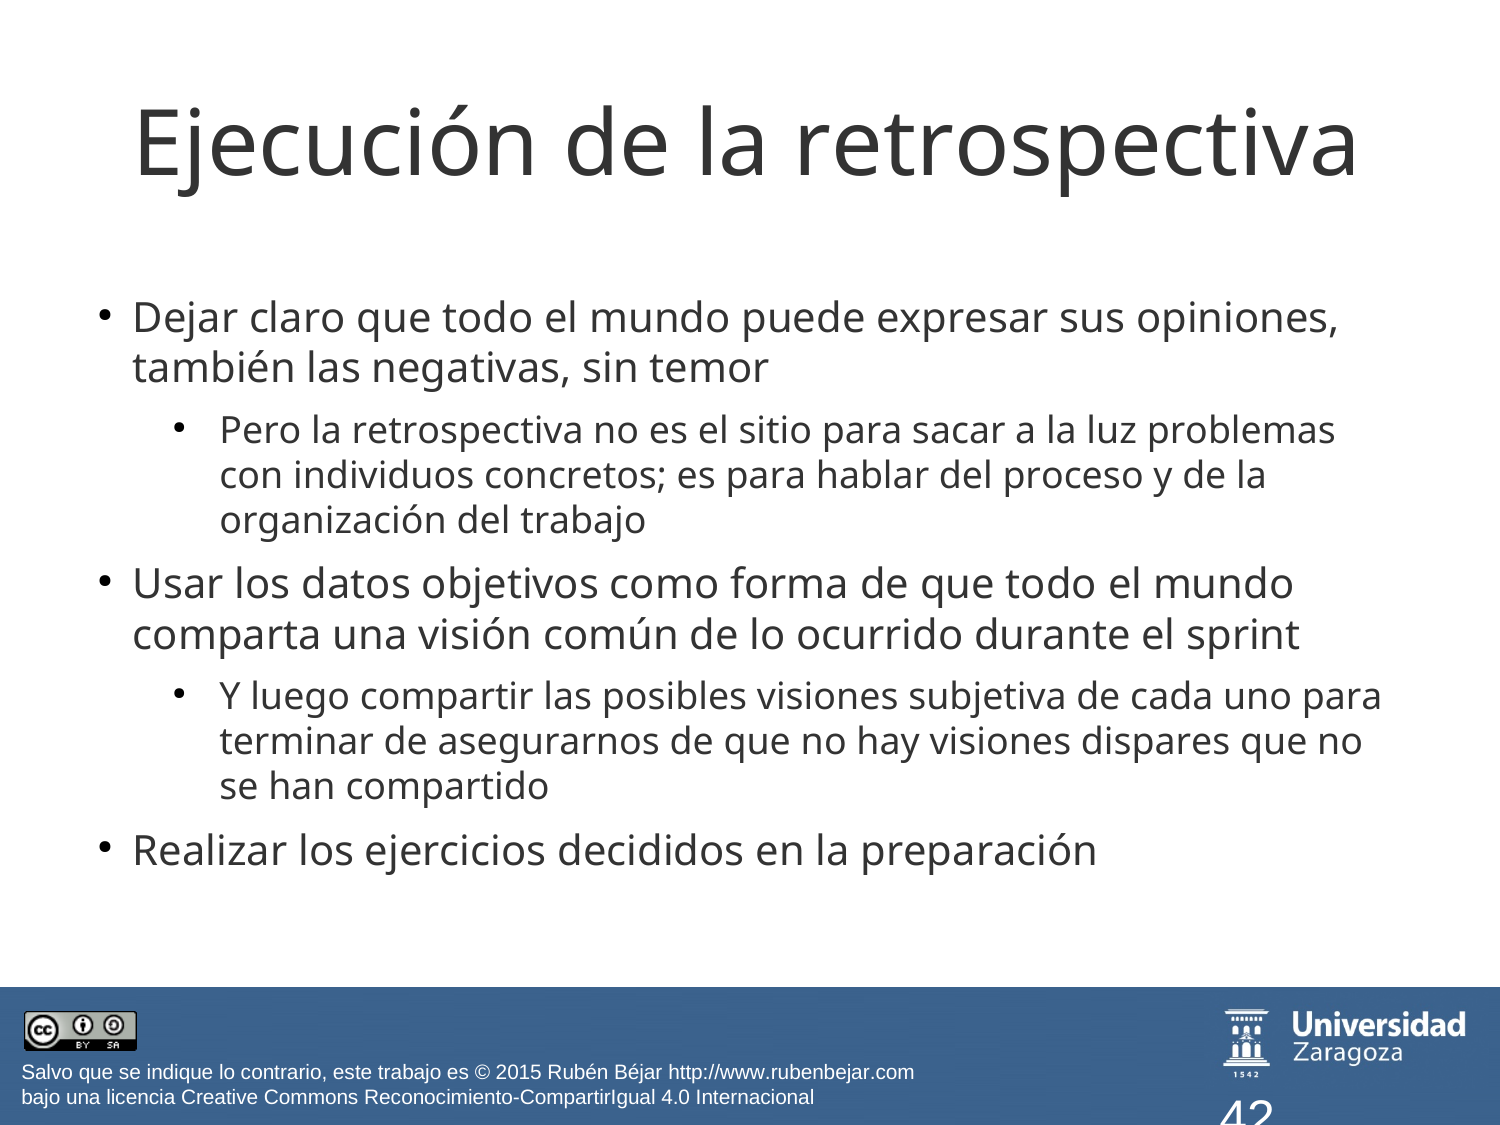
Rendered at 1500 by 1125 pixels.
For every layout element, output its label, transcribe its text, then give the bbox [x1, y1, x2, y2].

picture [1224, 1107, 1236, 1124]
title Ejecución de la retrospectiva [74, 21, 1420, 257]
picture [0, 987, 1500, 1125]
list Dejar claro que todo el mundo puede expresar sus opiniones, también las negativas, sin temor Pero la retrospectiva no es el sitio para sacar a la luz problemas con individuos concretos; es para hablar del proceso y de la organización del trabajo Usar los datos objetivos como forma de que todo el mundo comparta una visión común de lo ocurrido durante el sprint Y luego compartir las posibles visiones subjetiva de cada uno para terminar de asegurarnos de que no hay visiones dispares que no se han compartido Realizar los ejercicios decididos en la preparación [82, 283, 1418, 936]
